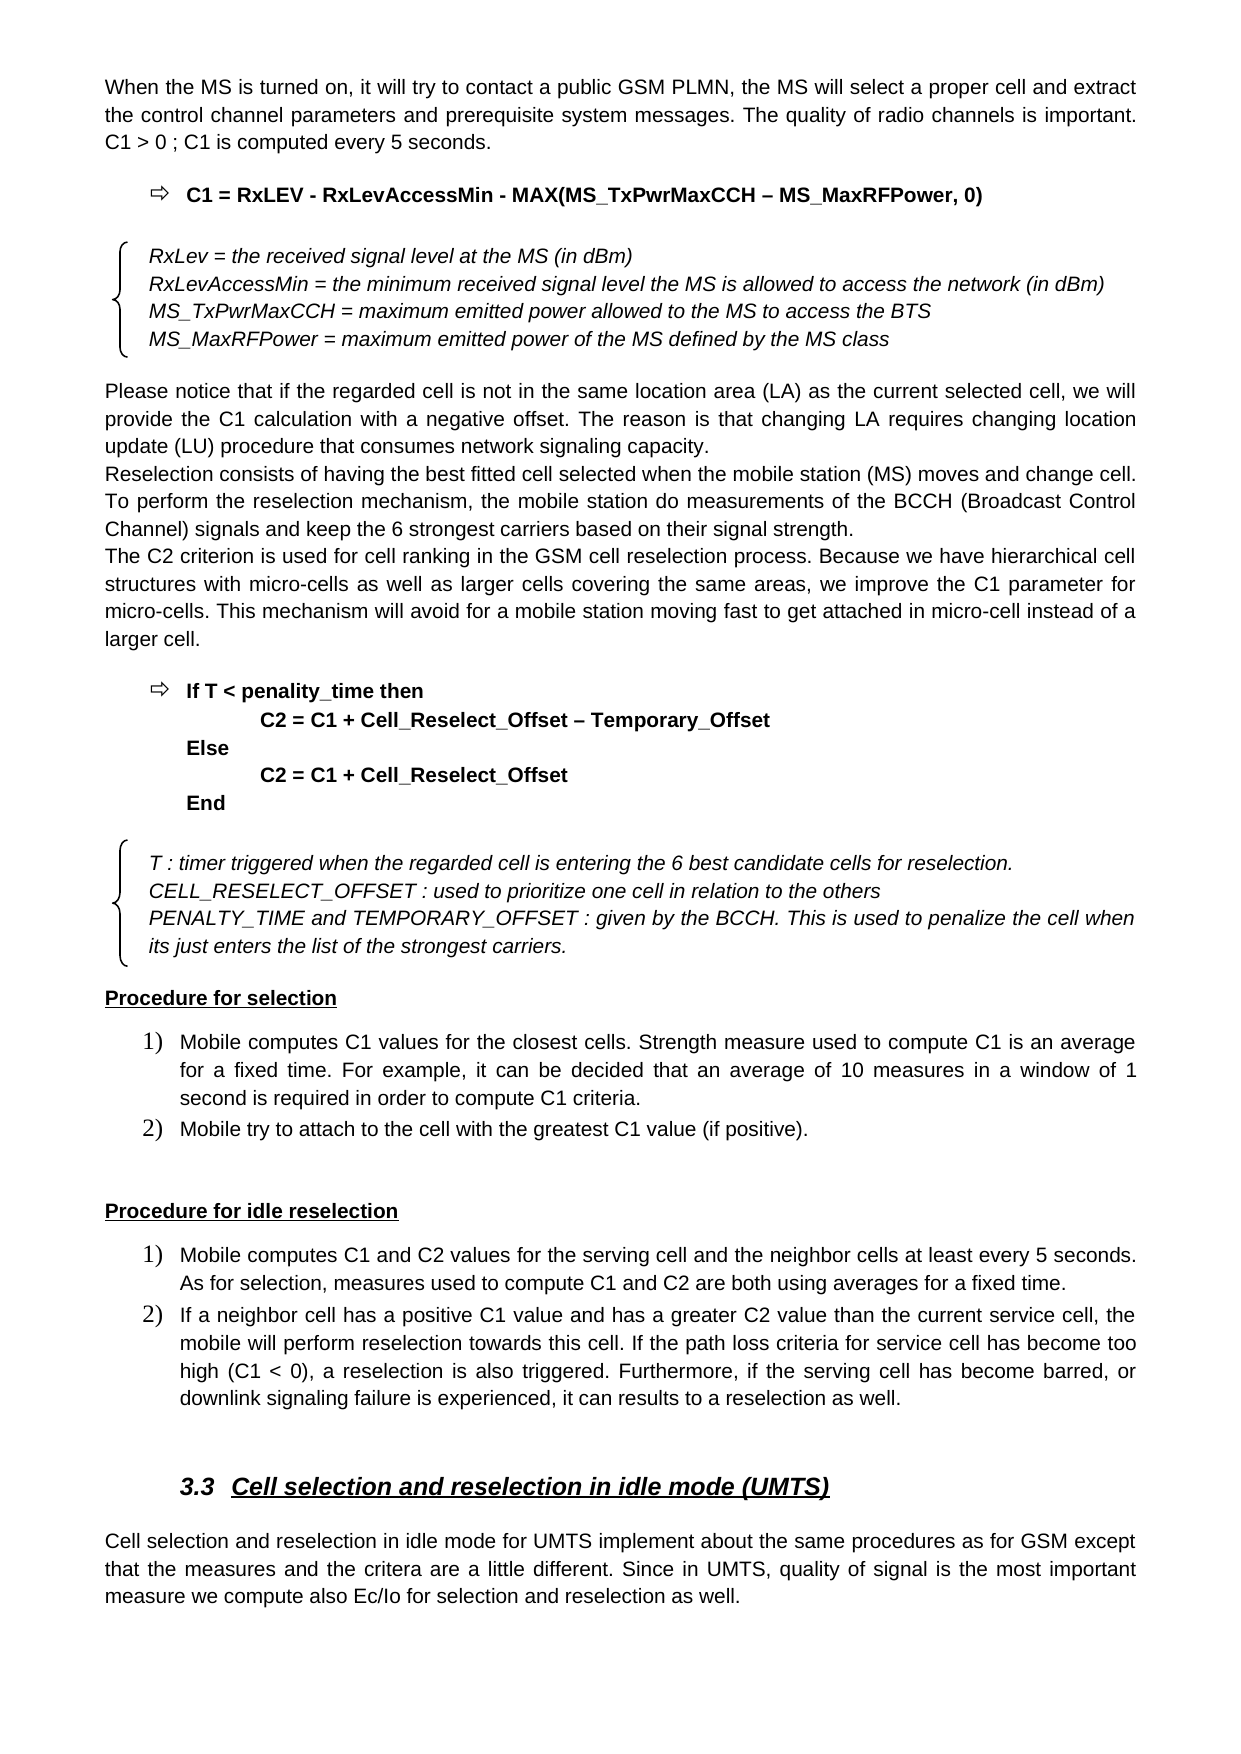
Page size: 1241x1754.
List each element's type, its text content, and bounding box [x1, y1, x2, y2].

subtitle Procedure for idle reselection [104, 1199, 1138, 1223]
text Please notice that if the regarded cell is not in the same location area (LA) as the current selected cell, we will provide the C1 calculation with a negative offset. The reason is that changing LA requires changing location update (LU) procedure that consumes network signaling capacity. [104, 379, 1138, 458]
text PENALTY_TIME and TEMPORARY_OFFSET : given by the BCCH. This is used to penalize the cell when its just enters the list of the strongest carriers. [149, 906, 1138, 957]
text T : timer triggered when the regarded cell is entering the 6 best candidate cells for reselection. [149, 851, 1138, 875]
text CELL_RESELECT_OFFSET : used to prioritize one cell in relation to the others [149, 878, 1138, 902]
text RxLev = the received signal level at the MS (in dBm) [149, 244, 1138, 268]
list C1 = RxLEV - RxLevAccessMin - MAX(MS_TxPwrMaxCCH – MS_MaxRFPower, 0) [149, 182, 1138, 207]
list Mobile try to attach to the cell with the greatest C1 value (if positive). [142, 1113, 1138, 1142]
text Else [186, 736, 1138, 759]
text MS_TxPwrMaxCCH = maximum emitted power allowed to the MS to access the BTS [149, 299, 1138, 323]
text RxLevAccessMin = the minimum received signal level the MS is allowed to access the network (in dBm) [149, 272, 1138, 296]
text The C2 criterion is used for cell ranking in the GSM cell reselection process. Because we have hierarchical cell structures with micro-cells as well as larger cells covering the same areas, we improve the C1 parameter for micro-cells. This mechanism will avoid for a mobile station moving fast to get attached in micro-cell instead of a larger cell. [104, 544, 1138, 651]
list If a neighbor cell has a positive C1 value and has a greater C2 value than the current service cell, the mobile will perform reselection towards this cell. If the path loss criteria for service cell has become too high (C1 < 0), a reselection is also triggered. Furthermore, if the serving cell has become barred, or downlink signaling failure is experienced, it can results to a reselection as well. [142, 1299, 1138, 1410]
list Mobile computes C1 and C2 values for the serving cell and the neighbor cells at least every 5 seconds. As for selection, measures used to compute C1 and C2 are both using averages for a fixed time. [142, 1239, 1138, 1295]
text End [186, 791, 1138, 814]
list If T < penality_time then [149, 679, 1138, 704]
text C2 = C1 + Cell_Reselect_Offset [186, 763, 1138, 787]
subtitle Cell selection and reselection in idle mode (UMTS) [179, 1471, 1138, 1500]
text Reselection consists of having the best fitted cell selected when the mobile station (MS) moves and change cell. To perform the reselection mechanism, the mobile station do measurements of the BCCH (Broadcast Control Channel) signals and keep the 6 strongest carriers based on their signal strength. [104, 462, 1138, 541]
text Cell selection and reselection in idle mode for UMTS implement about the same procedures as for GSM except that the measures and the critera are a little different. Since in UMTS, quality of signal is the most important measure we compute also Ec/Io for selection and reselection as well. [104, 1529, 1138, 1608]
text When the MS is turned on, it will try to contact a public GSM PLMN, the MS will select a proper cell and extract the control channel parameters and prerequisite system messages. The quality of radio channels is important. C1 > 0 ; C1 is computed every 5 seconds. [104, 75, 1138, 154]
subtitle Procedure for selection [104, 986, 1138, 1010]
list Mobile computes C1 values for the closest cells. Strength measure used to compute C1 is an average for a fixed time. For example, it can be decided that an average of 10 measures in a window of 1 second is required in order to compute C1 criteria. [142, 1026, 1138, 1110]
text MS_MaxRFPower = maximum emitted power of the MS defined by the MS class [149, 327, 1138, 351]
text C2 = C1 + Cell_Reselect_Offset – Temporary_Offset [186, 708, 1138, 732]
